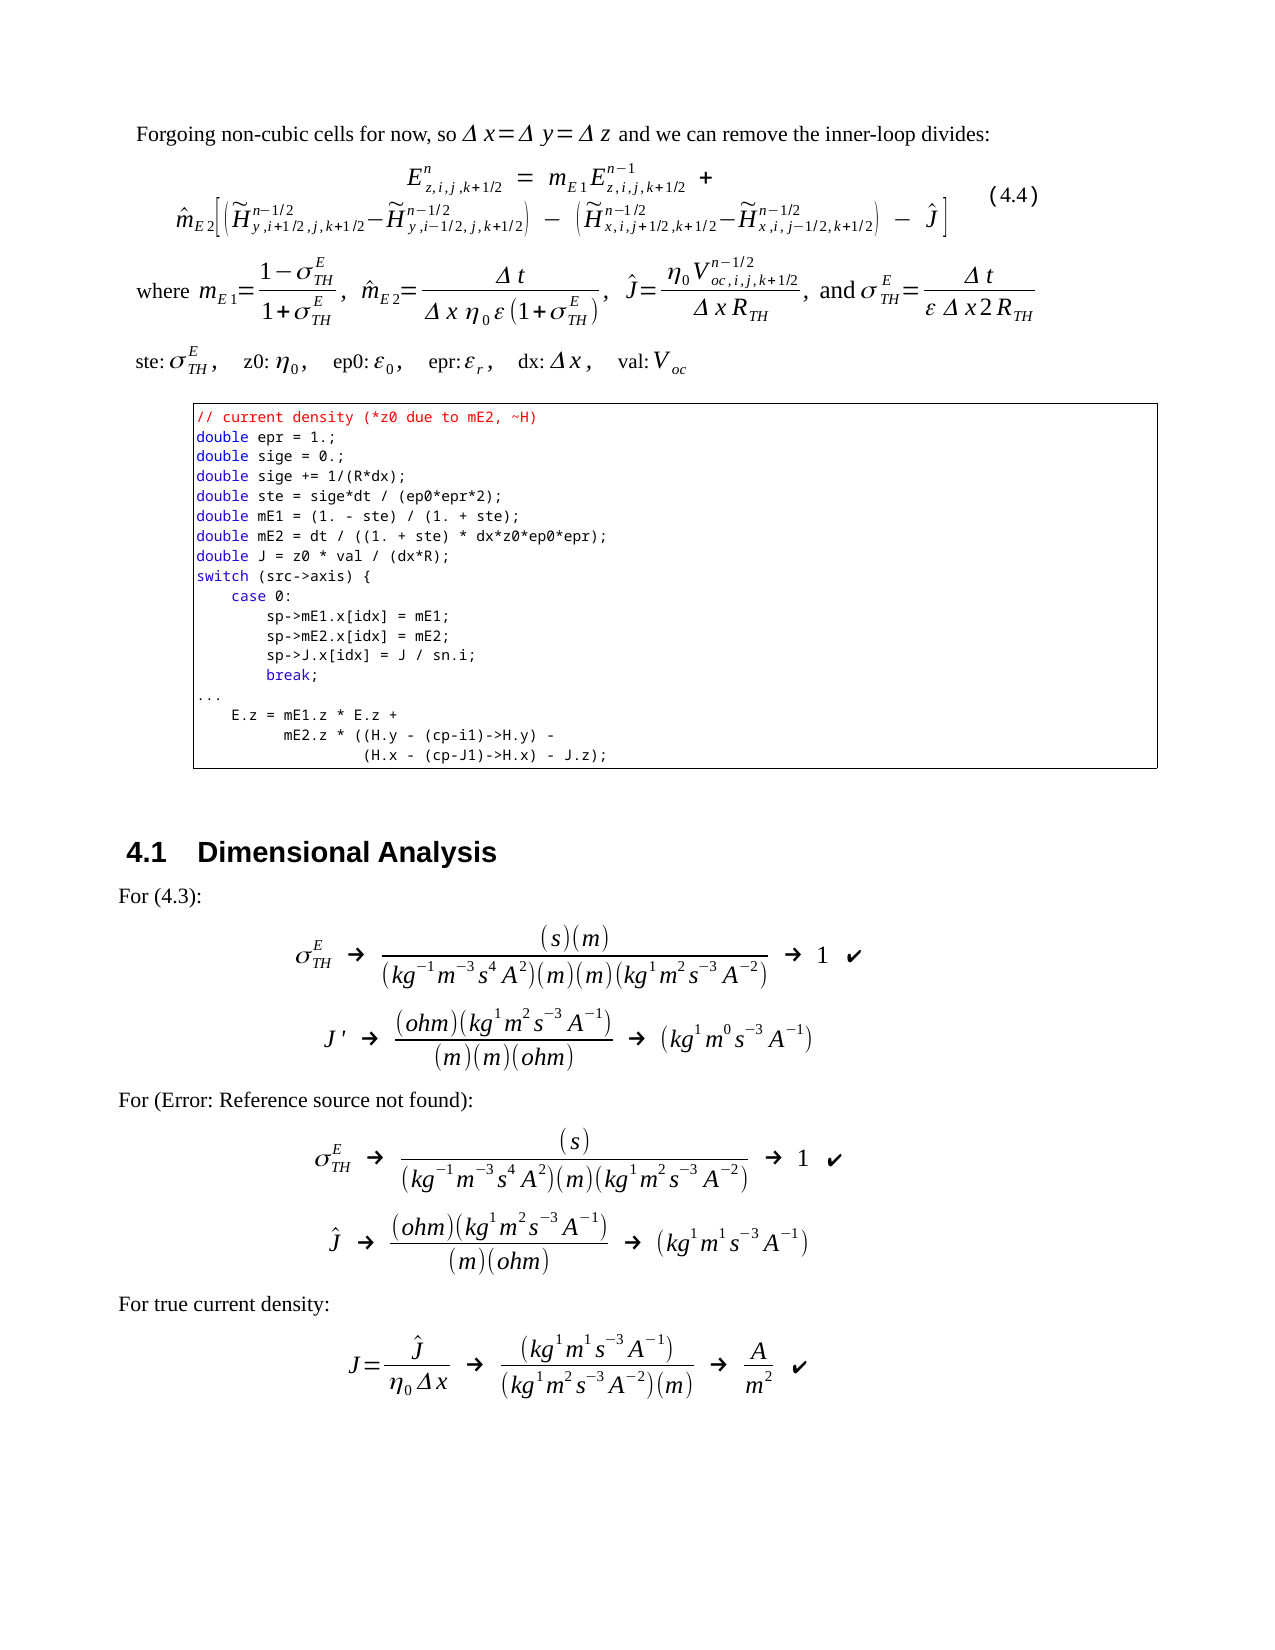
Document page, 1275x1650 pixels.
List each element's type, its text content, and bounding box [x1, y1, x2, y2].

text double ste = sige*dt / (ep0*epr*2); [194, 483, 1157, 503]
text sp->mE2.x[idx] = mE2; [194, 622, 1157, 642]
text ✔ [118, 924, 1157, 990]
text mE2.z * ((H.y - (cp-i1)->H.y) - [194, 722, 1157, 742]
text break; [194, 662, 1157, 682]
text For true current density: [118, 1291, 1157, 1316]
text (4.4) [118, 161, 1157, 239]
text (H.x - (cp-J1)->H.x) - J.z); [194, 742, 1157, 768]
text ✔ [118, 1127, 1157, 1194]
text case 0: [194, 582, 1157, 602]
text ✔ [118, 1331, 1157, 1401]
subtitle Dimensional Analysis [118, 835, 1157, 868]
text ... [194, 682, 1157, 702]
text double sige = 0.; [194, 443, 1157, 463]
text sp->mE1.x[idx] = mE1; [194, 602, 1157, 622]
text double sige += 1/(R*dx); [194, 463, 1157, 483]
text E.z = mE1.z * E.z + [194, 702, 1157, 722]
text For (4.3): [118, 883, 1157, 909]
text For (Error: Reference source not found): [118, 1087, 1157, 1112]
text double J = z0 * val / (dx*R); [194, 543, 1157, 562]
text // current density (*z0 due to mE2, ~H) [194, 404, 1157, 423]
text switch (src->axis) { [194, 562, 1157, 582]
text double mE1 = (1. - ste) / (1. + ste); [194, 503, 1157, 523]
text sp->J.x[idx] = J / sn.i; [194, 642, 1157, 662]
text double mE2 = dt / ((1. + ste) * dx*z0*ep0*epr); [194, 523, 1157, 543]
text double epr = 1.; [194, 423, 1157, 443]
